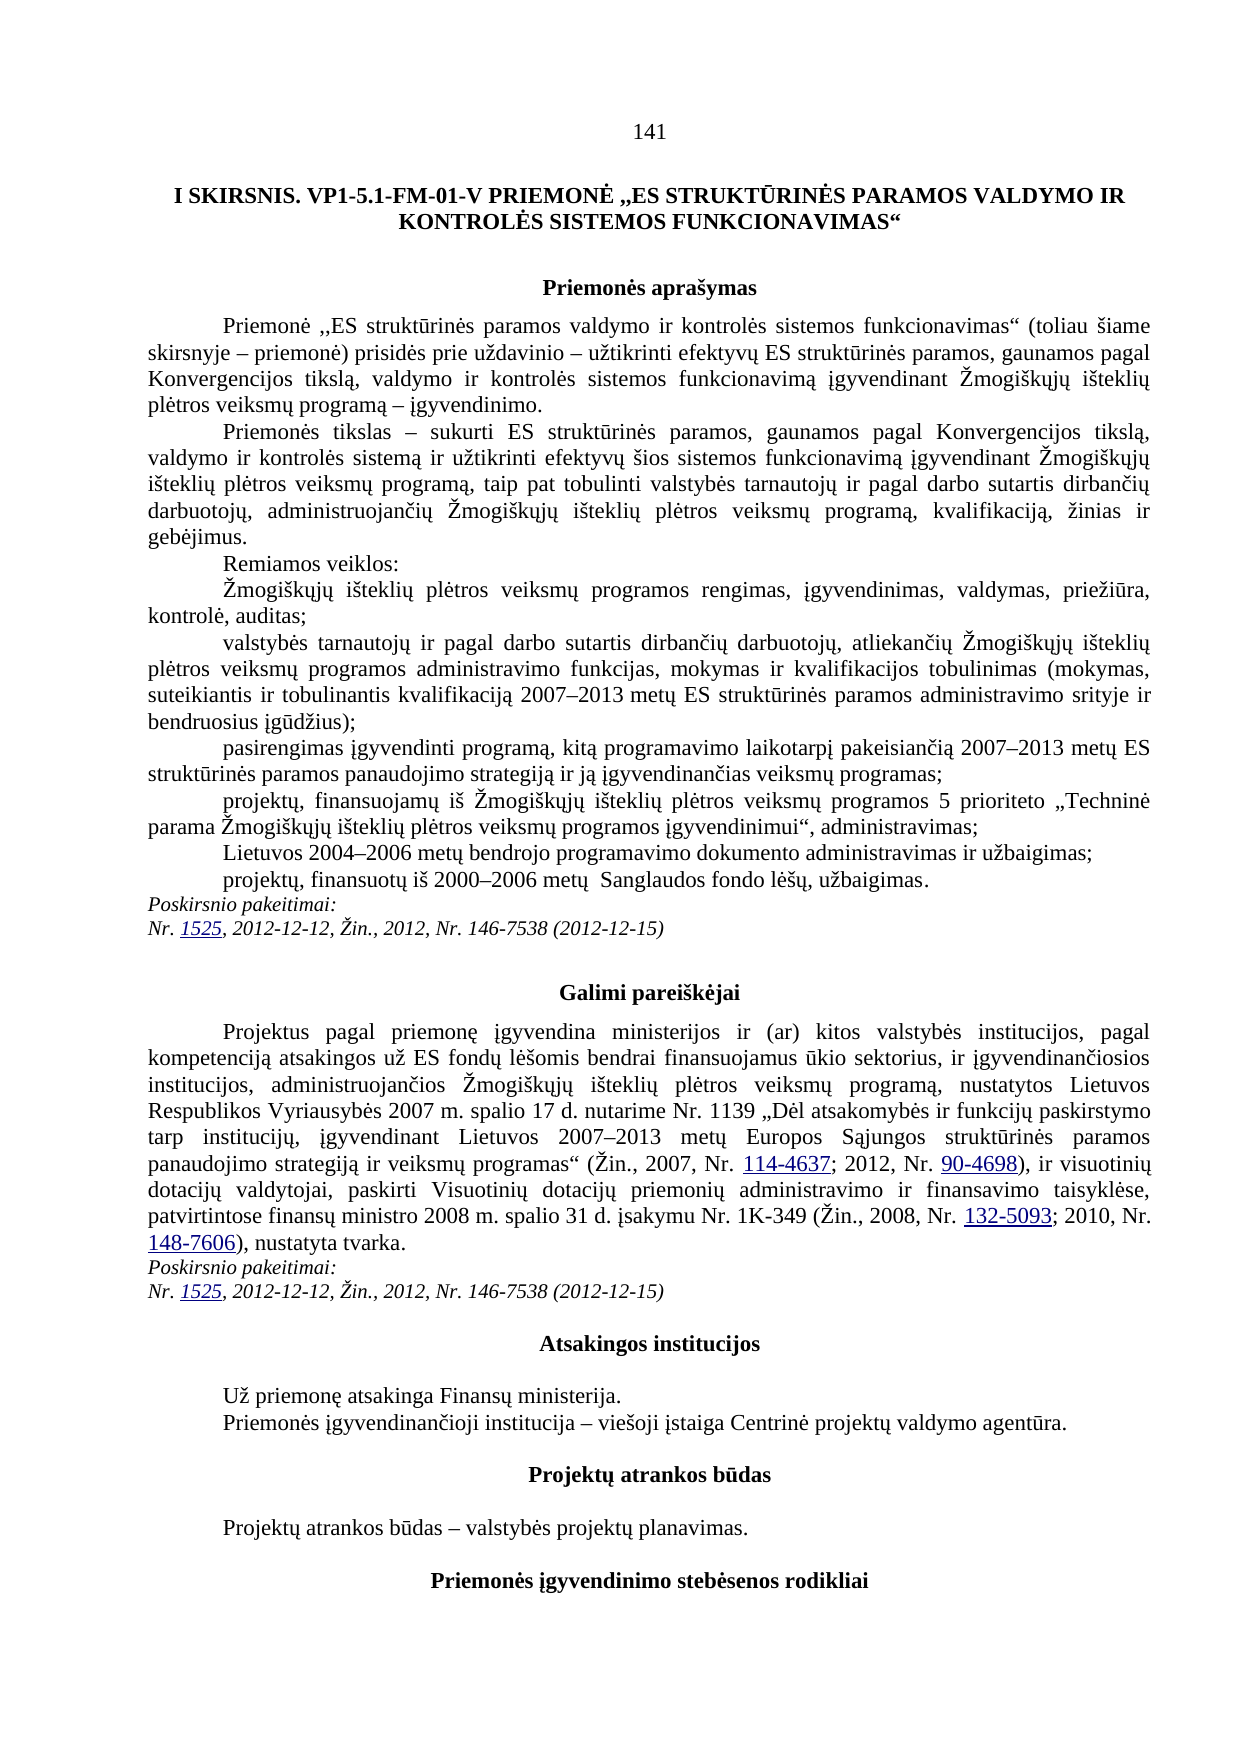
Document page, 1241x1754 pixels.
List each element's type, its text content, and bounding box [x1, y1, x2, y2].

text Poskirsnio pakeitimai: [148, 1255, 1152, 1279]
text Už priemonę atsakinga Finansų ministerija. [148, 1382, 1152, 1409]
text projektų, finansuotų iš 2000–2006 metų Sanglaudos fondo lėšų, užbaigimas. [148, 866, 1152, 892]
text Žmogiškųjų išteklių plėtros veiksmų programos rengimas, įgyvendinimas, valdymas, priežiūra, kontrolė, auditas; [148, 576, 1152, 629]
text projektų, finansuojamų iš Žmogiškųjų išteklių plėtros veiksmų programos 5 prioriteto „Techninė parama Žmogiškųjų išteklių plėtros veiksmų programos įgyvendinimui“, administravimas; [148, 787, 1152, 839]
text Nr. 1525, 2012-12-12, Žin., 2012, Nr. 146-7538 (2012-12-15) [148, 1279, 1152, 1303]
text valstybės tarnautojų ir pagal darbo sutartis dirbančių darbuotojų, atliekančių Žmogiškųjų išteklių plėtros veiksmų programos administravimo funkcijas, mokymas ir kvalifikacijos tobulinimas (mokymas, suteikiantis ir tobulinantis kvalifikaciją 2007–2013 metų ES struktūrinės paramos administravimo srityje ir bendruosius įgūdžius); [148, 629, 1152, 734]
text Priemonė ,,ES struktūrinės paramos valdymo ir kontrolės sistemos funkcionavimas“ (toliau šiame skirsnyje – priemonė) prisidės prie uždavinio – užtikrinti efektyvų ES struktūrinės paramos, gaunamos pagal Konvergencijos tikslą, valdymo ir kontrolės sistemos funkcionavimą įgyvendinant Žmogiškųjų išteklių plėtros veiksmų programą – įgyvendinimo. [148, 312, 1152, 418]
text Projektų atrankos būdas – valstybės projektų planavimas. [148, 1514, 1152, 1541]
text Priemonės įgyvendinimo stebėsenos rodikliai [148, 1567, 1152, 1593]
text Projektus pagal priemonę įgyvendina ministerijos ir (ar) kitos valstybės institucijos, pagal kompetenciją atsakingos už ES fondų lėšomis bendrai finansuojamus ūkio sektorius, ir įgyvendinančiosios institucijos, administruojančios Žmogiškųjų išteklių plėtros veiksmų programą, nustatytos Lietuvos Respublikos Vyriausybės 2007 m. spalio 17 d. nutarime Nr. 1139 „Dėl atsakomybės ir funkcijų paskirstymo tarp institucijų, įgyvendinant Lietuvos 2007–2013 metų Europos Sąjungos struktūrinės paramos panaudojimo strategiją ir veiksmų programas“ (Žin., 2007, Nr. 114-4637; 2012, Nr. 90-4698), ir visuotinių dotacijų valdytojai, paskirti Visuotinių dotacijų priemonių administravimo ir finansavimo taisyklėse, patvirtintose finansų ministro 2008 m. spalio 31 d. įsakymu Nr. 1K-349 (Žin., 2008, Nr. 132-5093; 2010, Nr. 148-7606), nustatyta tvarka. [148, 1018, 1152, 1255]
text pasirengimas įgyvendinti programą, kitą programavimo laikotarpį pakeisiančią 2007–2013 metų ES struktūrinės paramos panaudojimo strategiją ir ją įgyvendinančias veiksmų programas; [148, 734, 1152, 787]
text Poskirsnio pakeitimai: [148, 892, 1152, 916]
text Projektų atrankos būdas [148, 1461, 1152, 1488]
text Lietuvos 2004–2006 metų bendrojo programavimo dokumento administravimas ir užbaigimas; [148, 839, 1152, 866]
text Nr. 1525, 2012-12-12, Žin., 2012, Nr. 146-7538 (2012-12-15) [148, 916, 1152, 940]
text Priemonės aprašymas [148, 273, 1152, 300]
text Atsakingos institucijos [148, 1330, 1152, 1356]
text I SKIRSNIS. VP1-5.1-FM-01-V PRIEMONĖ ,,ES STRUKTŪRINĖS PARAMOS VALDYMO IR KONTROLĖS SISTEMOS FUNKCIONAVIMAS“ [148, 182, 1152, 235]
text Remiamos veiklos: [148, 549, 1152, 576]
text Priemonės įgyvendinančioji institucija – viešoji įstaiga Centrinė projektų valdymo agentūra. [148, 1409, 1152, 1435]
text Priemonės tikslas – sukurti ES struktūrinės paramos, gaunamos pagal Konvergencijos tikslą, valdymo ir kontrolės sistemą ir užtikrinti efektyvų šios sistemos funkcionavimą įgyvendinant Žmogiškųjų išteklių plėtros veiksmų programą, taip pat tobulinti valstybės tarnautojų ir pagal darbo sutartis dirbančių darbuotojų, administruojančių Žmogiškųjų išteklių plėtros veiksmų programą, kvalifikaciją, žinias ir gebėjimus. [148, 418, 1152, 549]
text Galimi pareiškėjai [148, 979, 1152, 1006]
